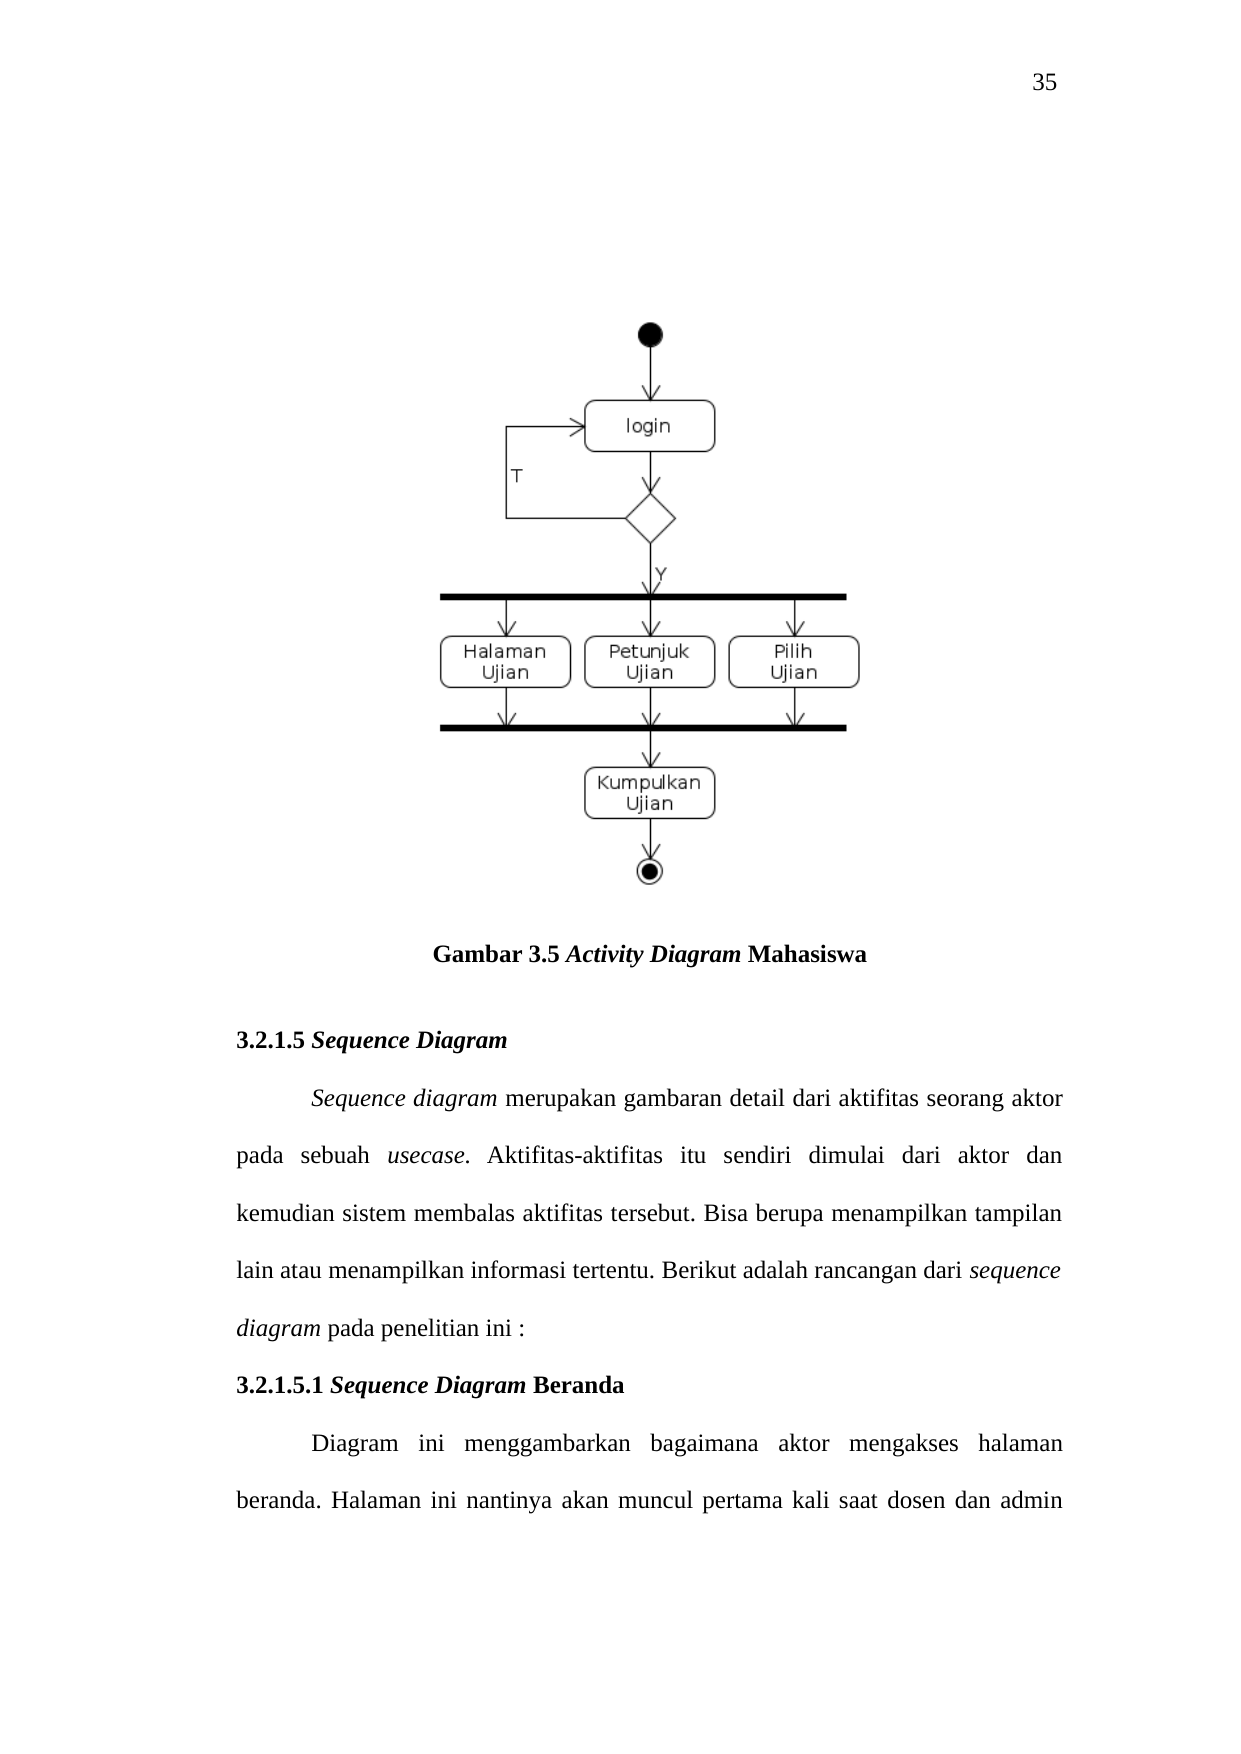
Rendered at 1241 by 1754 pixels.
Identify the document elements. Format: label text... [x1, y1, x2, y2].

text Gambar 3.5 Activity Diagram Mahasiswa [236, 911, 1063, 968]
subtitle 3.2.1.5.1 Sequence Diagram Beranda [236, 1371, 1063, 1399]
subtitle 3.2.1.5 Sequence Diagram [236, 1026, 1063, 1054]
text Sequence diagram merupakan gambaran detail dari aktifitas seorang aktor pada sebuah usecase. Aktifitas-aktifitas itu sendiri dimulai dari aktor dan kemudian sistem membalas aktifitas tersebut. Bisa berupa menampilkan tampilan lain atau menampilkan informasi tertentu. Berikut adalah rancangan dari sequence diagram pada penelitian ini : [236, 1083, 1063, 1342]
picture [414, 295, 886, 911]
text Diagram ini menggambarkan bagaimana aktor mengakses halaman beranda. Halaman ini nantinya akan muncul pertama kali saat dosen dan admin [236, 1428, 1063, 1514]
